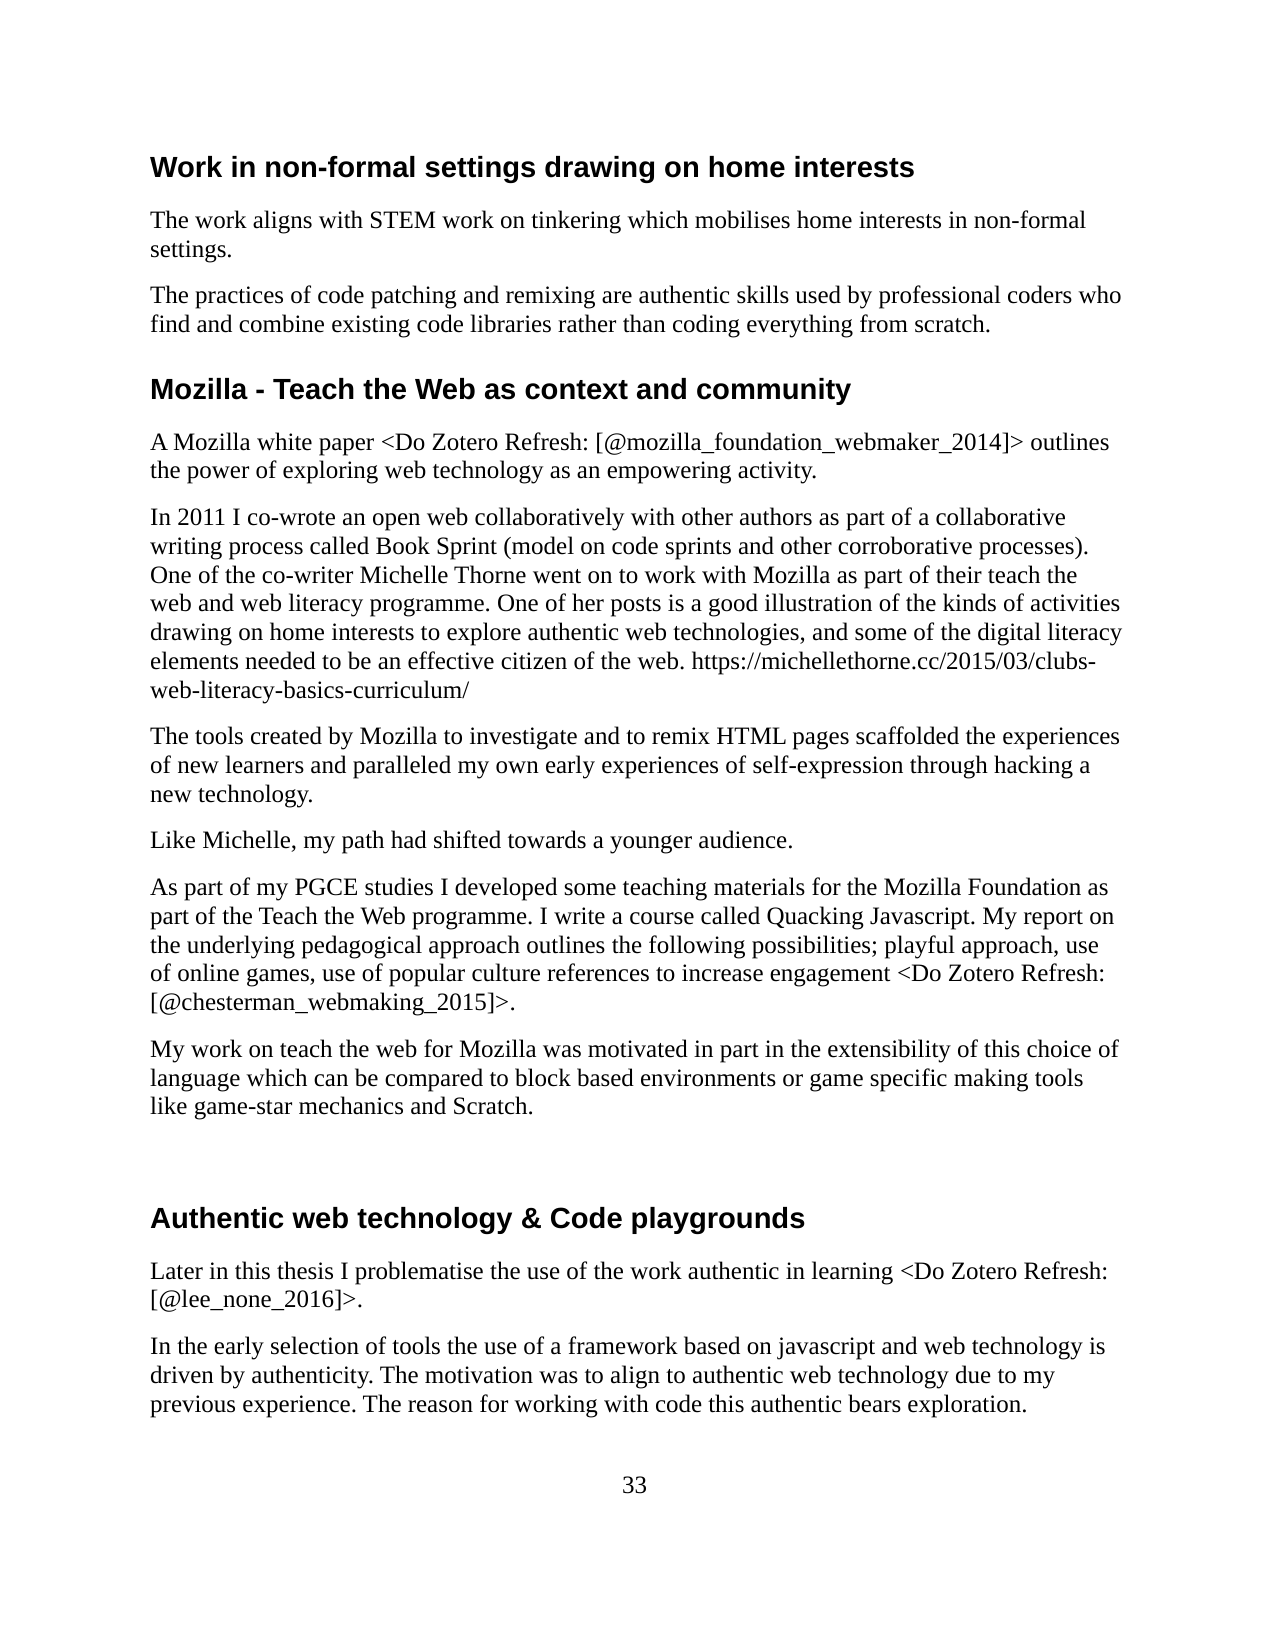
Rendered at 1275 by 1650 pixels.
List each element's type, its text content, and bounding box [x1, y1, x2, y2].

text The tools created by Mozilla to investigate and to remix HTML pages scaffolded the experiences of new learners and paralleled my own early experiences of self-expression through hacking a new technology. [150, 721, 1125, 808]
subtitle Mozilla - Teach the Web as context and community [150, 372, 1125, 405]
text Like Michelle, my path had shifted towards a younger audience. [150, 826, 1125, 854]
text A Mozilla white paper <Do Zotero Refresh: [@mozilla_foundation_webmaker_2014]> outlines the power of exploring web technology as an empowering activity. [150, 427, 1125, 484]
text As part of my PGCE studies I developed some teaching materials for the Mozilla Foundation as part of the Teach the Web programme. I write a course called Quacking Javascript. My report on the underlying pedagogical approach outlines the following possibilities; playful approach, use of online games, use of popular culture references to increase engagement <Do Zotero Refresh: [@chesterman_webmaking_2015]>. [150, 872, 1125, 1016]
text In the early selection of tools the use of a framework based on javascript and web technology is driven by authenticity. The motivation was to align to authentic web technology due to my previous experience. The reason for working with code this authentic bears exploration. [150, 1331, 1125, 1417]
subtitle Authentic web technology & Code playgrounds [150, 1201, 1125, 1234]
text The work aligns with STEM work on tinkering which mobilises home interests in non-formal settings. [150, 205, 1125, 262]
text In 2011 I co-wrote an open web collaboratively with other authors as part of a collaborative writing process called Book Sprint (model on code sprints and other corroborative processes). One of the co-writer Michelle Thorne went on to work with Mozilla as part of their teach the web and web literacy programme. One of her posts is a good illustration of the kinds of activities drawing on home interests to explore authentic web technologies, and some of the digital literacy elements needed to be an effective citizen of the web. https://michellethorne.cc/2015/03/clubs-web-literacy-basics-curriculum/ [150, 502, 1125, 703]
text Later in this thesis I problematise the use of the work authentic in learning <Do Zotero Refresh: [@lee_none_2016]>. [150, 1256, 1125, 1313]
text My work on teach the web for Mozilla was motivated in part in the extensibility of this choice of language which can be compared to block based environments or game specific making tools like game-star mechanics and Scratch. [150, 1034, 1125, 1120]
subtitle Work in non-formal settings drawing on home interests [150, 150, 1125, 183]
text The practices of code patching and remixing are authentic skills used by professional coders who find and combine existing code libraries rather than coding everything from scratch. [150, 280, 1125, 338]
